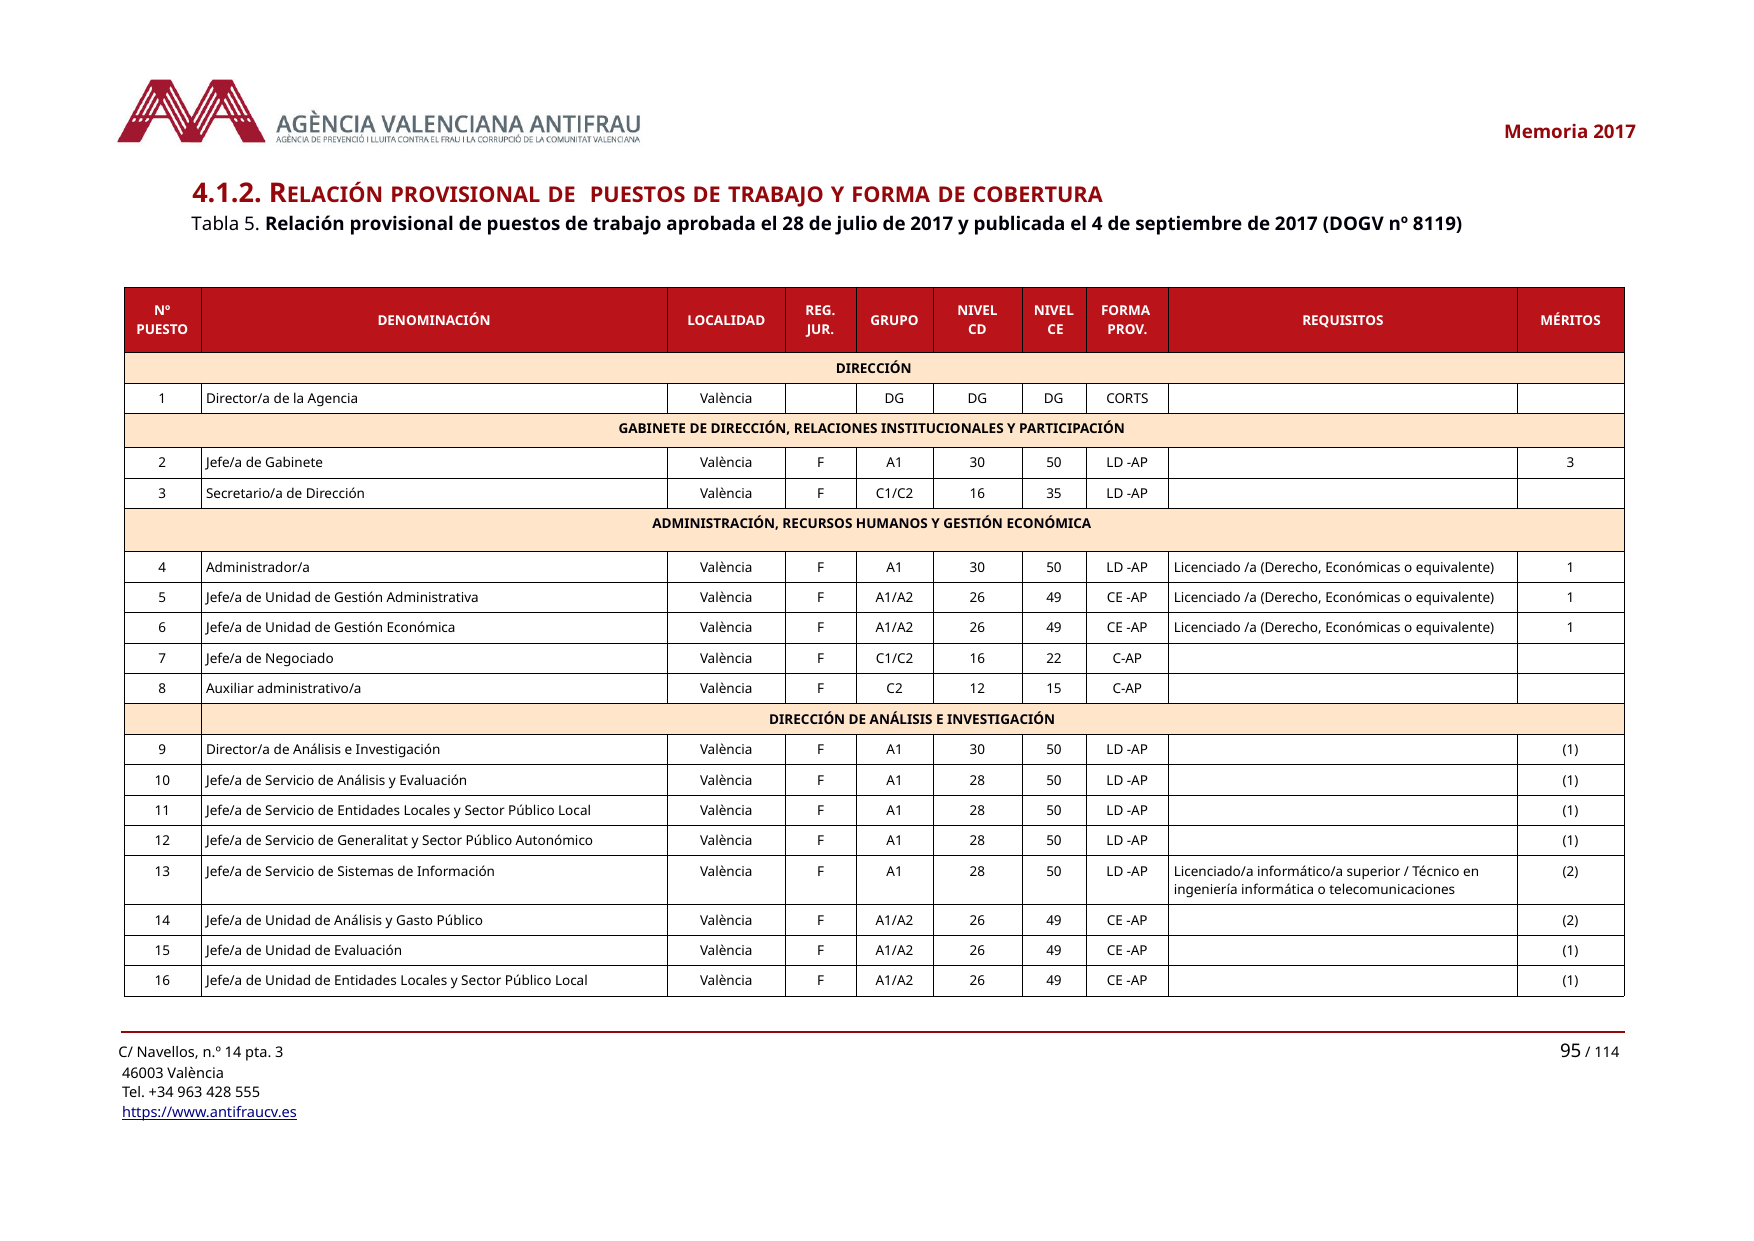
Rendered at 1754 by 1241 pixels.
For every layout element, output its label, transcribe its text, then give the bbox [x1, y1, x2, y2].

table_cell CE -AP [1087, 613, 1168, 642]
table_cell (2) [1518, 905, 1624, 935]
table_cell [1169, 674, 1517, 703]
list Tabla 5. Relación provisional de puestos de trabajo aprobada el 28 de julio de 2017 y publicada el 4 de septiembre de 2017 (DOGV nº 8119) [118, 210, 1636, 236]
table_cell 9 [125, 735, 201, 764]
table_cell F [786, 905, 856, 935]
table_cell Jefe/a de Unidad de Evaluación [202, 936, 667, 965]
table_cell València [668, 479, 785, 508]
table_cell C1/C2 [857, 479, 933, 508]
table_cell 2 [125, 448, 201, 477]
table_cell F [786, 644, 856, 673]
table_cell Jefe/a de Unidad de Gestión Administrativa [202, 583, 667, 612]
table_cell 14 [125, 905, 201, 935]
table_cell 1 [1518, 583, 1624, 612]
table_header REG. JUR. [786, 288, 856, 352]
table_cell Jefe/a de Negociado [202, 644, 667, 673]
table_cell F [786, 826, 856, 855]
table_cell Licenciado/a informático/a superior / Técnico en ingeniería informática o telecomunicaciones [1169, 856, 1517, 904]
table_cell Jefe/a de Servicio de Sistemas de Información [202, 856, 667, 904]
table_cell [1169, 966, 1517, 996]
table_cell Jefe/a de Unidad de Análisis y Gasto Público [202, 905, 667, 935]
table_header Nº PUESTO [125, 288, 201, 352]
table_cell 12 [934, 674, 1022, 703]
table_cell València [668, 856, 785, 904]
table_cell DIRECCIÓN [125, 353, 1624, 383]
table_cell Jefe/a de Unidad de Entidades Locales y Sector Público Local [202, 966, 667, 996]
table_cell [1518, 384, 1624, 413]
table_cell [1169, 765, 1517, 794]
table_cell Jefe/a de Servicio de Entidades Locales y Sector Público Local [202, 796, 667, 825]
table_cell 49 [1023, 966, 1086, 996]
table_cell (1) [1518, 796, 1624, 825]
table_cell València [668, 735, 785, 764]
table_cell València [668, 644, 785, 673]
table_cell València [668, 384, 785, 413]
table_cell 26 [934, 583, 1022, 612]
table_cell (1) [1518, 826, 1624, 855]
table_cell [125, 704, 201, 734]
table_cell Jefe/a de Unidad de Gestión Económica [202, 613, 667, 642]
table_header NIVEL CE [1023, 288, 1086, 352]
table_header MÉRITOS [1518, 288, 1624, 352]
table_cell 8 [125, 674, 201, 703]
table_cell 1 [125, 384, 201, 413]
table_cell 26 [934, 613, 1022, 642]
table_cell F [786, 448, 856, 477]
table_cell València [668, 826, 785, 855]
table_cell 50 [1023, 552, 1086, 582]
table_cell 10 [125, 765, 201, 794]
table_cell LD -AP [1087, 765, 1168, 794]
table_cell C2 [857, 674, 933, 703]
table_cell DIRECCIÓN DE ANÁLISIS E INVESTIGACIÓN [202, 704, 1624, 734]
table_cell [1518, 479, 1624, 508]
table_cell 3 [1518, 448, 1624, 477]
table_cell A1 [857, 765, 933, 794]
table_cell CE -AP [1087, 583, 1168, 612]
table_cell (1) [1518, 735, 1624, 764]
table_cell 30 [934, 448, 1022, 477]
table_cell [1169, 905, 1517, 935]
table_cell 28 [934, 826, 1022, 855]
table_cell (2) [1518, 856, 1624, 904]
table_cell 28 [934, 765, 1022, 794]
table_cell A1 [857, 856, 933, 904]
table_cell (1) [1518, 765, 1624, 794]
table_cell 50 [1023, 796, 1086, 825]
table_cell 30 [934, 552, 1022, 582]
table_cell A1/A2 [857, 966, 933, 996]
table_cell A1/A2 [857, 905, 933, 935]
table_cell 49 [1023, 613, 1086, 642]
table_cell [786, 384, 856, 413]
table_cell 16 [934, 644, 1022, 673]
table_cell València [668, 905, 785, 935]
table_cell Director/a de la Agencia [202, 384, 667, 413]
table_header FORMA PROV. [1087, 288, 1168, 352]
table_cell [1169, 735, 1517, 764]
table_cell DG [857, 384, 933, 413]
table_cell Auxiliar administrativo/a [202, 674, 667, 703]
table_header DENOMINACIÓN [202, 288, 667, 352]
table_header LOCALIDAD [668, 288, 785, 352]
table_cell 16 [934, 479, 1022, 508]
table_cell Secretario/a de Dirección [202, 479, 667, 508]
table_cell València [668, 583, 785, 612]
table_cell 1 [1518, 552, 1624, 582]
table_cell F [786, 966, 856, 996]
table_cell A1/A2 [857, 583, 933, 612]
table_cell 7 [125, 644, 201, 673]
table_cell 3 [125, 479, 201, 508]
table_cell LD -AP [1087, 552, 1168, 582]
table_cell València [668, 765, 785, 794]
table_cell Licenciado /a (Derecho, Económicas o equivalente) [1169, 613, 1517, 642]
table_header GRUPO [857, 288, 933, 352]
table_cell [1169, 448, 1517, 477]
table_cell A1 [857, 826, 933, 855]
table_cell GABINETE DE DIRECCIÓN, RELACIONES INSTITUCIONALES Y PARTICIPACIÓN [125, 414, 1624, 447]
table_cell 50 [1023, 826, 1086, 855]
table_cell 13 [125, 856, 201, 904]
table_cell 26 [934, 936, 1022, 965]
table_cell 11 [125, 796, 201, 825]
table_cell 26 [934, 966, 1022, 996]
table_cell Jefe/a de Gabinete [202, 448, 667, 477]
table_cell 50 [1023, 735, 1086, 764]
table_cell [1169, 796, 1517, 825]
table_cell 6 [125, 613, 201, 642]
table_cell (1) [1518, 936, 1624, 965]
table_cell 50 [1023, 856, 1086, 904]
table_cell LD -AP [1087, 448, 1168, 477]
text 4.1.2. Relación provisional de puestos de trabajo y forma de cobertura [118, 173, 1636, 210]
table_cell F [786, 613, 856, 642]
table_cell LD -AP [1087, 735, 1168, 764]
table_cell F [786, 856, 856, 904]
table_cell 26 [934, 905, 1022, 935]
table_cell 49 [1023, 583, 1086, 612]
table_cell 16 [125, 966, 201, 996]
table_cell F [786, 765, 856, 794]
table_cell F [786, 796, 856, 825]
table_cell F [786, 479, 856, 508]
table_cell 28 [934, 856, 1022, 904]
table_cell C1/C2 [857, 644, 933, 673]
table_cell ADMINISTRACIÓN, RECURSOS HUMANOS Y GESTIÓN ECONÓMICA [125, 509, 1624, 551]
table_cell C-AP [1087, 644, 1168, 673]
table_cell A1 [857, 448, 933, 477]
table_cell València [668, 552, 785, 582]
table_cell Jefe/a de Servicio de Generalitat y Sector Público Autonómico [202, 826, 667, 855]
table_cell (1) [1518, 966, 1624, 996]
table_cell F [786, 735, 856, 764]
table_cell LD -AP [1087, 856, 1168, 904]
table_header REQUISITOS [1169, 288, 1517, 352]
table_cell CE -AP [1087, 966, 1168, 996]
table_cell A1 [857, 796, 933, 825]
table_cell CE -AP [1087, 936, 1168, 965]
table_cell 22 [1023, 644, 1086, 673]
table_header NIVEL CD [934, 288, 1022, 352]
table_cell València [668, 448, 785, 477]
table_cell LD -AP [1087, 826, 1168, 855]
table_cell CORTS [1087, 384, 1168, 413]
table_cell València [668, 674, 785, 703]
table_cell 49 [1023, 936, 1086, 965]
table_cell [1169, 384, 1517, 413]
table_cell 28 [934, 796, 1022, 825]
table_cell Administrador/a [202, 552, 667, 582]
table_cell 1 [1518, 613, 1624, 642]
table_cell 30 [934, 735, 1022, 764]
table_cell [1169, 479, 1517, 508]
table_cell [1169, 826, 1517, 855]
table_cell [1169, 644, 1517, 673]
table_cell Licenciado /a (Derecho, Económicas o equivalente) [1169, 583, 1517, 612]
table_cell València [668, 966, 785, 996]
table_cell [1518, 674, 1624, 703]
table_cell F [786, 583, 856, 612]
table_cell F [786, 552, 856, 582]
table_cell LD -AP [1087, 796, 1168, 825]
table_cell LD -AP [1087, 479, 1168, 508]
table_cell DG [1023, 384, 1086, 413]
table_cell 15 [125, 936, 201, 965]
table_cell [1169, 936, 1517, 965]
table_cell València [668, 936, 785, 965]
table_cell 35 [1023, 479, 1086, 508]
table_cell CE -AP [1087, 905, 1168, 935]
table_cell A1/A2 [857, 613, 933, 642]
table_cell 49 [1023, 905, 1086, 935]
picture [112, 67, 644, 152]
table_cell A1 [857, 735, 933, 764]
table_cell València [668, 796, 785, 825]
table_cell A1/A2 [857, 936, 933, 965]
table_cell C-AP [1087, 674, 1168, 703]
table_cell DG [934, 384, 1022, 413]
table_cell [1518, 644, 1624, 673]
table_cell València [668, 613, 785, 642]
table_cell F [786, 674, 856, 703]
table_cell A1 [857, 552, 933, 582]
table_cell 5 [125, 583, 201, 612]
table_cell Jefe/a de Servicio de Análisis y Evaluación [202, 765, 667, 794]
table_cell 50 [1023, 448, 1086, 477]
table_cell 12 [125, 826, 201, 855]
table_cell 50 [1023, 765, 1086, 794]
table_cell Licenciado /a (Derecho, Económicas o equivalente) [1169, 552, 1517, 582]
table_cell Director/a de Análisis e Investigación [202, 735, 667, 764]
table_cell F [786, 936, 856, 965]
table_cell 4 [125, 552, 201, 582]
table_cell 15 [1023, 674, 1086, 703]
